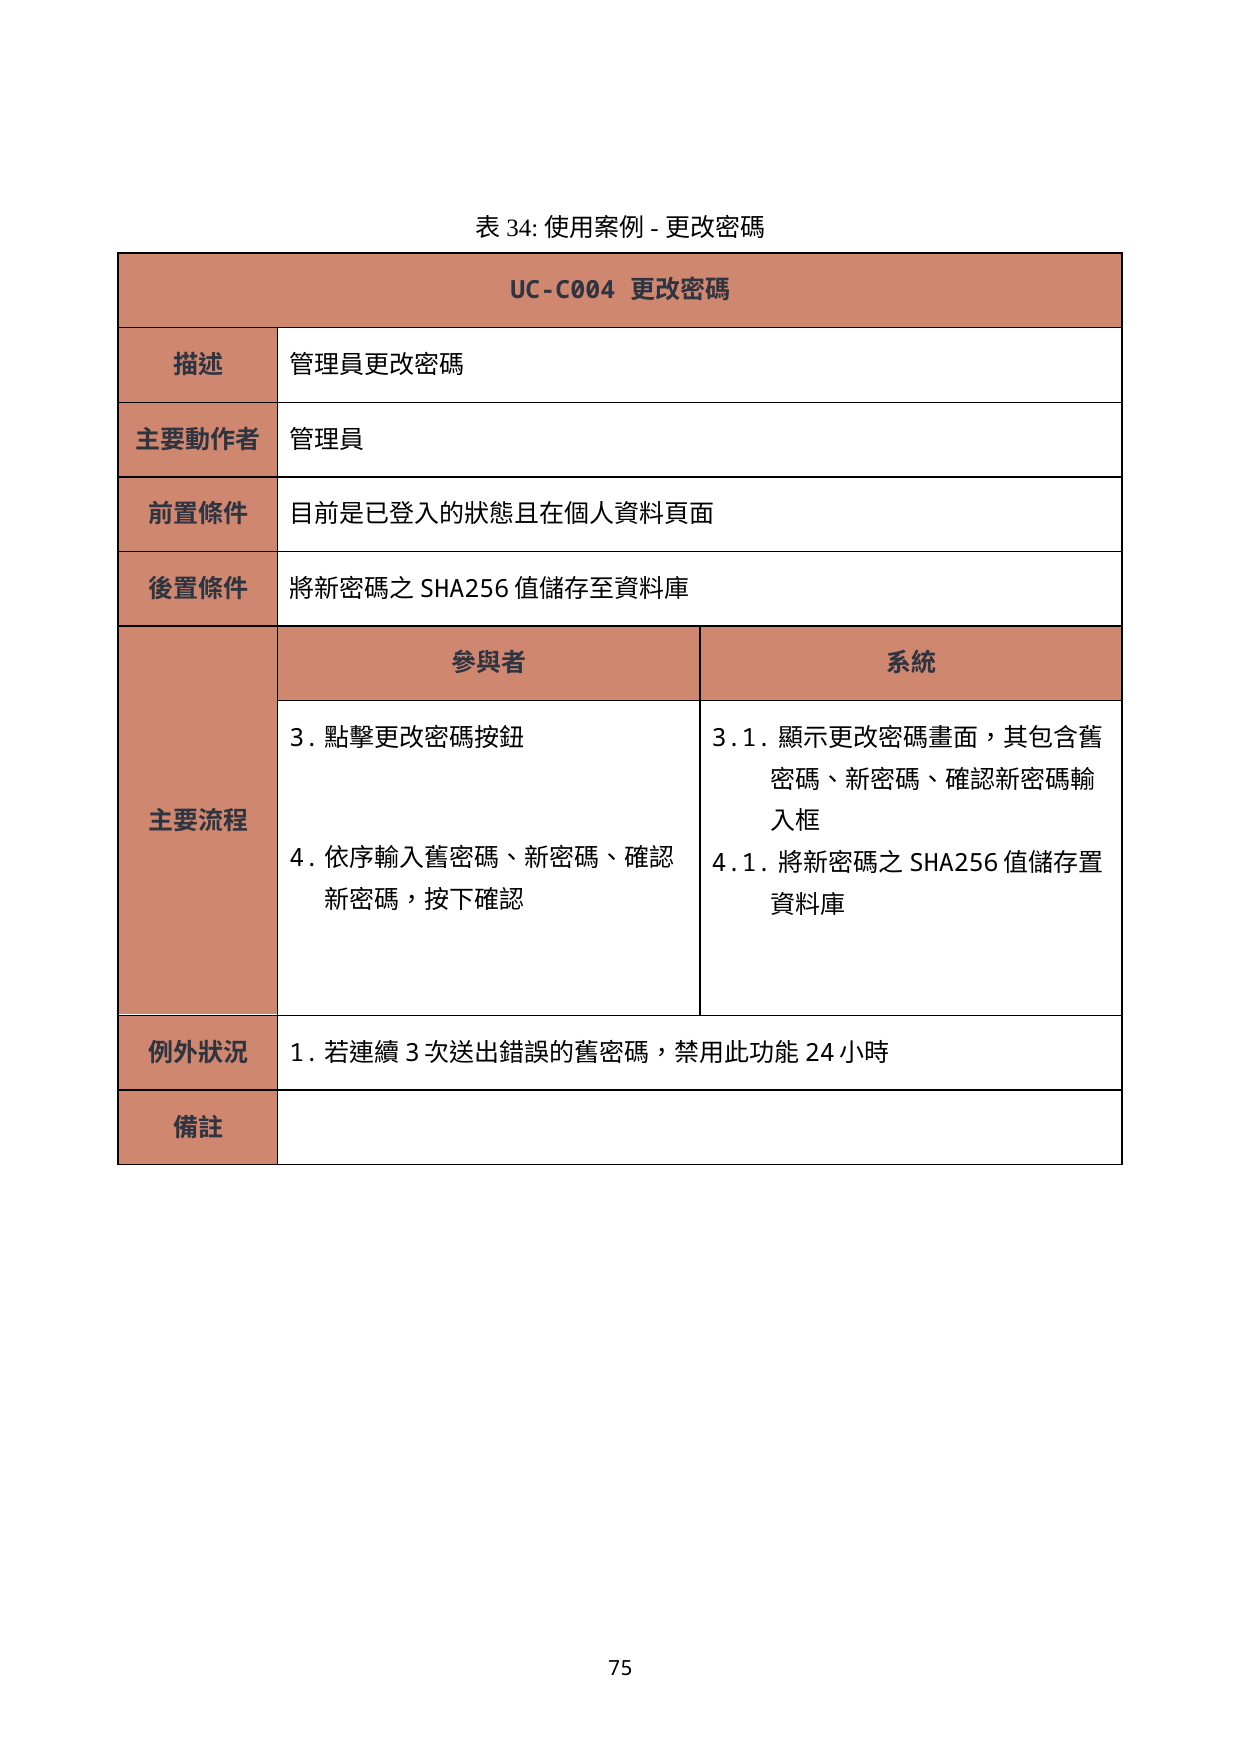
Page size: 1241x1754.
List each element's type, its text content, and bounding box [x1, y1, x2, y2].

table_cell 管理員更改密碼 [278, 328, 1121, 401]
text 表 34: 使用案例 - 更改密碼 [118, 207, 1122, 243]
table_cell 參與者 [278, 627, 699, 700]
table_cell 目前是已登入的狀態且在個人資料頁面 [278, 478, 1121, 551]
table_cell 主要流程 [119, 627, 277, 1014]
table_cell 管理員 [278, 403, 1121, 476]
table_cell 前置條件 [119, 478, 277, 551]
table_header UC-C004 更改密碼 [119, 254, 1121, 327]
table_cell [278, 1091, 1121, 1164]
table_cell 點擊更改密碼按鈕 依序輸入舊密碼、新密碼、確認新密碼，按下確認 [278, 701, 699, 1014]
table_cell 備註 [119, 1091, 277, 1164]
table_cell 將新密碼之SHA256值儲存至資料庫 [278, 552, 1121, 625]
table_cell 後置條件 [119, 552, 277, 625]
table_cell 描述 [119, 328, 277, 401]
table_cell 若連續3次送出錯誤的舊密碼，禁用此功能24小時 [278, 1016, 1121, 1089]
table_cell 系統 [701, 627, 1121, 700]
table_cell 顯示更改密碼畫面，其包含舊密碼、新密碼、確認新密碼輸入框 將新密碼之SHA256值儲存置資料庫 [701, 701, 1121, 1014]
table_cell 例外狀況 [119, 1016, 277, 1089]
table_cell 主要動作者 [119, 403, 277, 476]
